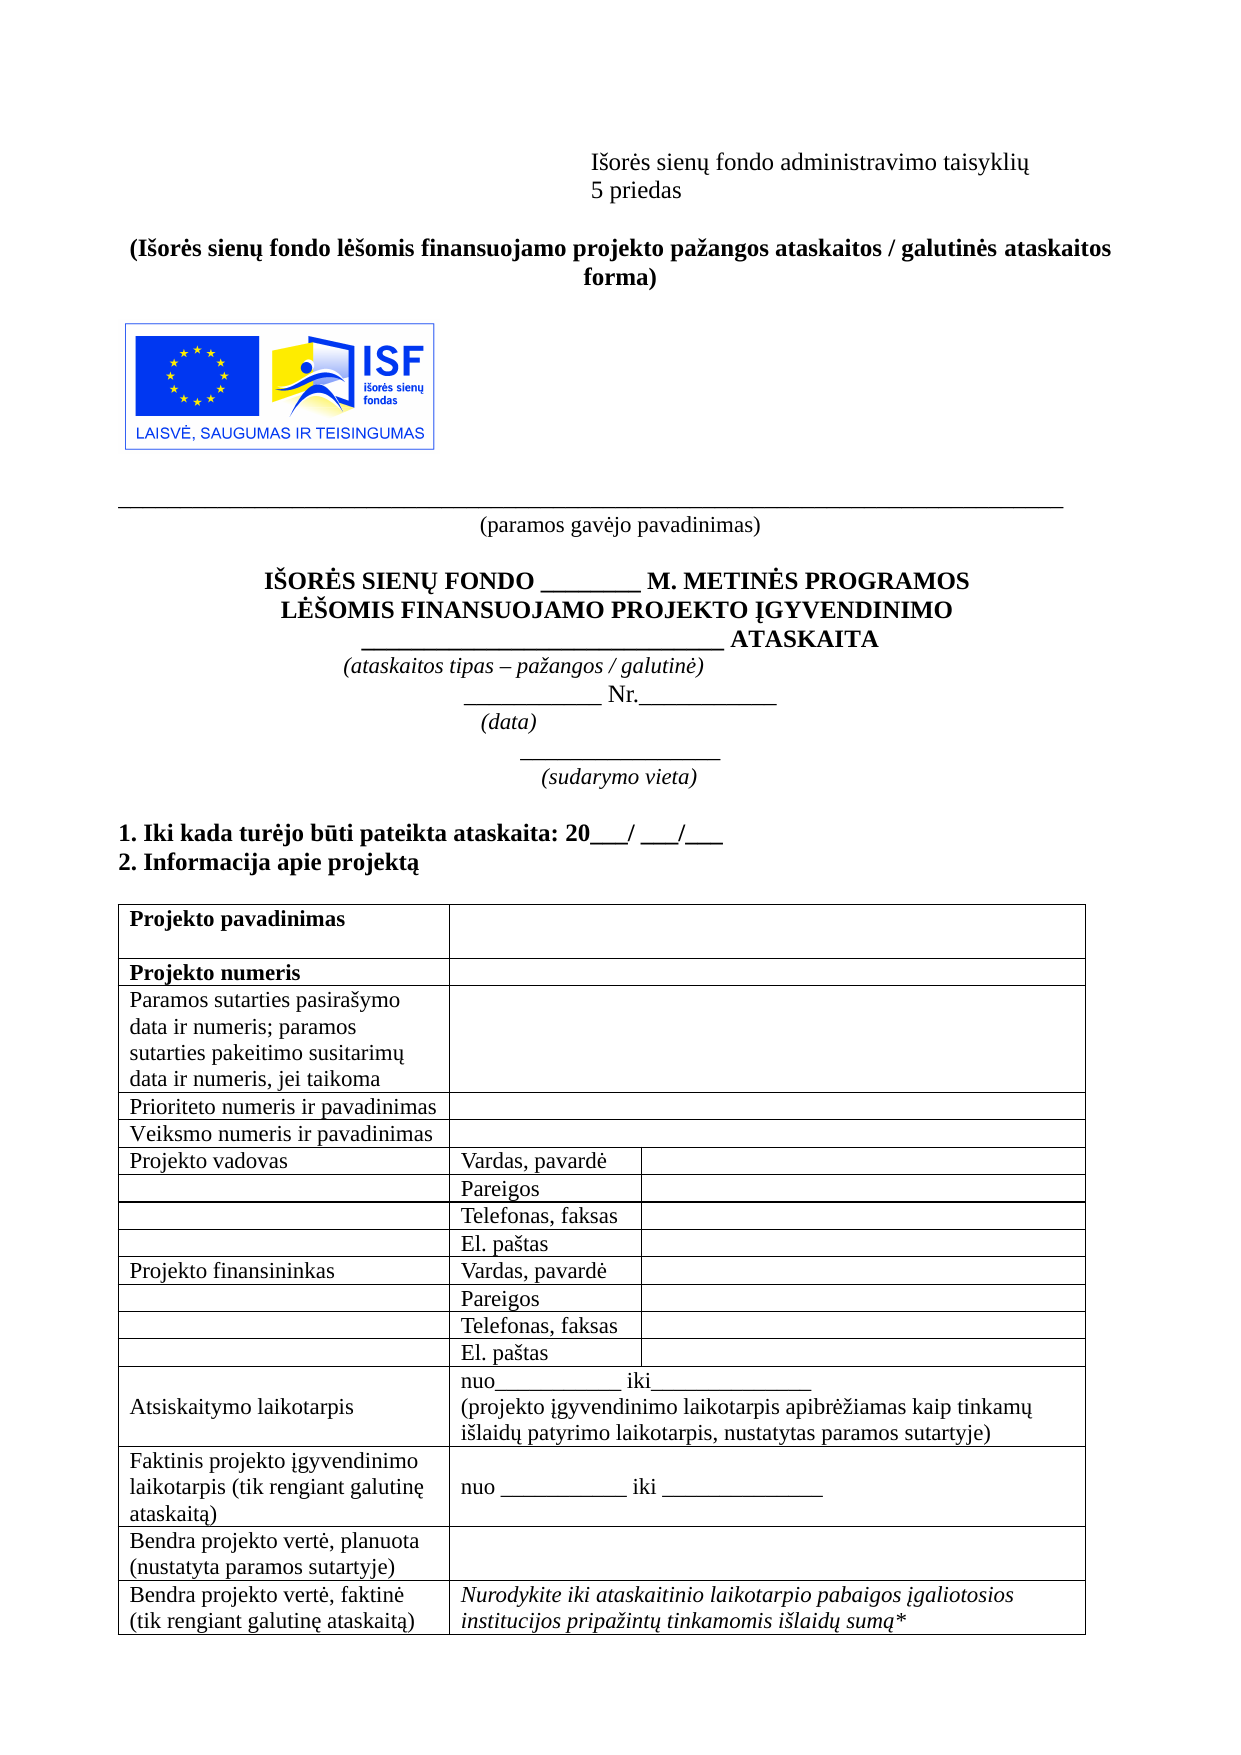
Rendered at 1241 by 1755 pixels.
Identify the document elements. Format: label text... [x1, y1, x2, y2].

text _____________________________ ATASKAITA [118, 624, 1122, 653]
text (sudarymo vieta) [118, 763, 1122, 789]
table_cell [450, 1527, 1085, 1580]
table_cell Vardas, pavardė [450, 1148, 641, 1174]
table_cell [450, 959, 1085, 985]
table_cell Pareigos [450, 1175, 641, 1201]
table_cell [119, 1230, 449, 1256]
table_cell [642, 1175, 1085, 1201]
table_cell El. paštas [450, 1339, 641, 1366]
table_cell Bendra projekto vertė, planuota (nustatyta paramos sutartyje) [119, 1527, 449, 1580]
table_cell [642, 1230, 1085, 1256]
text (Išorės sienų fondo lėšomis finansuojamo projekto pažangos ataskaitos / galutinės ataskaitos forma) [118, 233, 1122, 291]
table_cell Projekto numeris [119, 959, 449, 985]
table_cell Telefonas, faksas [450, 1203, 641, 1229]
table_cell [642, 1257, 1085, 1283]
table_cell [119, 1285, 449, 1311]
table_header Projekto pavadinimas [119, 905, 449, 958]
table_cell [119, 1339, 449, 1366]
table_cell Paramos sutarties pasirašymo data ir numeris; paramos sutarties pakeitimo susitarimų data ir numeris, jei taikoma [119, 986, 449, 1092]
table_cell Atsiskaitymo laikotarpis [119, 1367, 449, 1446]
table_cell Vardas, pavardė [450, 1257, 641, 1283]
text (data) [481, 708, 1122, 734]
text Išorės sienų fondo administravimo taisyklių [591, 147, 1122, 176]
table_cell nuo___________ iki______________ (projekto įgyvendinimo laikotarpis apibrėžiamas kaip tinkamų išlaidų patyrimo laikotarpis, nustatytas paramos sutartyje) [450, 1367, 1085, 1446]
text 5 priedas [591, 176, 1122, 204]
table_header [450, 905, 1085, 958]
table_cell El. paštas [450, 1230, 641, 1256]
text LĖŠOMIS FINANSUOJAMO PROJEKTO ĮGYVENDINIMO [118, 595, 1122, 624]
table_cell Projekto vadovas [119, 1148, 449, 1174]
table_cell Prioriteto numeris ir pavadinimas [119, 1093, 449, 1119]
text 2. Informacija apie projektą [118, 847, 1122, 875]
table_cell [642, 1312, 1085, 1338]
table_cell [119, 1203, 449, 1229]
table_cell Pareigos [450, 1285, 641, 1311]
table_cell Bendra projekto vertė, faktinė (tik rengiant galutinę ataskaitą) [119, 1581, 449, 1633]
table_cell Faktinis projekto įgyvendinimo laikotarpis (tik rengiant galutinę ataskaitą) [119, 1447, 449, 1526]
table_cell Telefonas, faksas [450, 1312, 641, 1338]
table_cell [642, 1339, 1085, 1366]
table_cell Nurodykite iki ataskaitinio laikotarpio pabaigos įgaliotosios institucijos pripažintų tinkamomis išlaidų sumą* [450, 1581, 1085, 1633]
table_cell [119, 1312, 449, 1338]
table_cell nuo ___________ iki ______________ [450, 1447, 1085, 1526]
text ________________ [118, 734, 1122, 763]
text _ [118, 482, 1122, 511]
table_cell [450, 1093, 1085, 1119]
table_cell [450, 1120, 1085, 1147]
text (paramos gavėjo pavadinimas) [118, 511, 1122, 538]
table_cell Projekto finansininkas [119, 1257, 449, 1283]
text ___________ Nr.___________ [118, 679, 1122, 708]
table_cell [642, 1285, 1085, 1311]
table_cell [642, 1203, 1085, 1229]
table_cell Veiksmo numeris ir pavadinimas [119, 1120, 449, 1147]
table_cell [642, 1148, 1085, 1174]
text IŠORĖS SIENŲ FONDO ________ M. METINĖS PROGRAMOS [118, 566, 1122, 595]
table_cell [450, 986, 1085, 1092]
text (ataskaitos tipas – pažangos / galutinė) [343, 653, 1122, 679]
table_cell [119, 1175, 449, 1201]
text 1. Iki kada turėjo būti pateikta ataskaita: 20___/ ___/___ [118, 818, 1122, 847]
